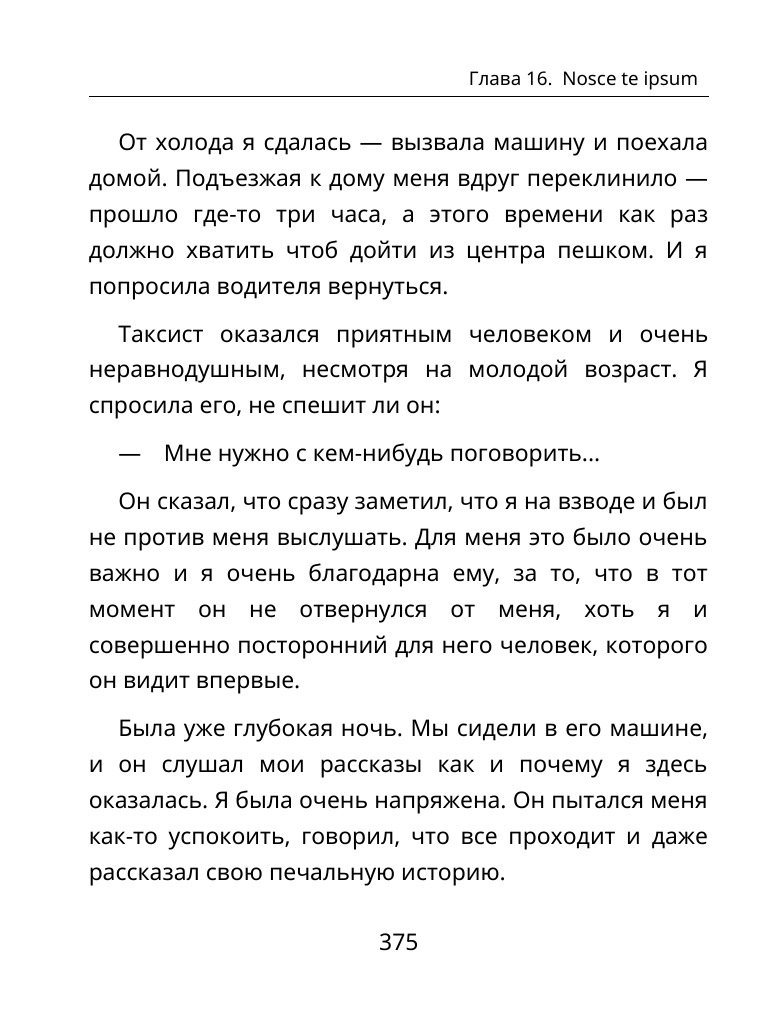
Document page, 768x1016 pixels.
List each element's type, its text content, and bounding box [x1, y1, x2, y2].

text От холода я сдалась — вызвала машину и поехала домой. Подъезжая к дому меня вдруг переклинило — прошло где-то три часа, а этого времени как раз должно хватить чтоб дойти из центра пешком. И я попросила водителя вернуться. [88, 126, 709, 301]
text Он сказал, что сразу заметил, что я на взводе и был не против меня выслушать. Для меня это было очень важно и я очень благодарна ему, за то, что в тот момент он не отвернулся от меня, хоть я и совершенно посторонний для него человек, которого он видит впервые. [88, 485, 709, 696]
text Таксист оказался приятным человеком и очень неравнодушным, несмотря на молодой возраст. Я спросила его, не спешит ли он: [88, 317, 709, 421]
text Была уже глубокая ночь. Мы сидели в его машине, и он слушал мои рассказы как и почему я здесь оказалась. Я была очень напряжена. Он пытался меня как-то успокоить, говорил, что все проходит и даже рассказал свою печальную историю. [88, 712, 709, 887]
list Мне нужно с кем-нибудь поговорить... [88, 437, 709, 468]
